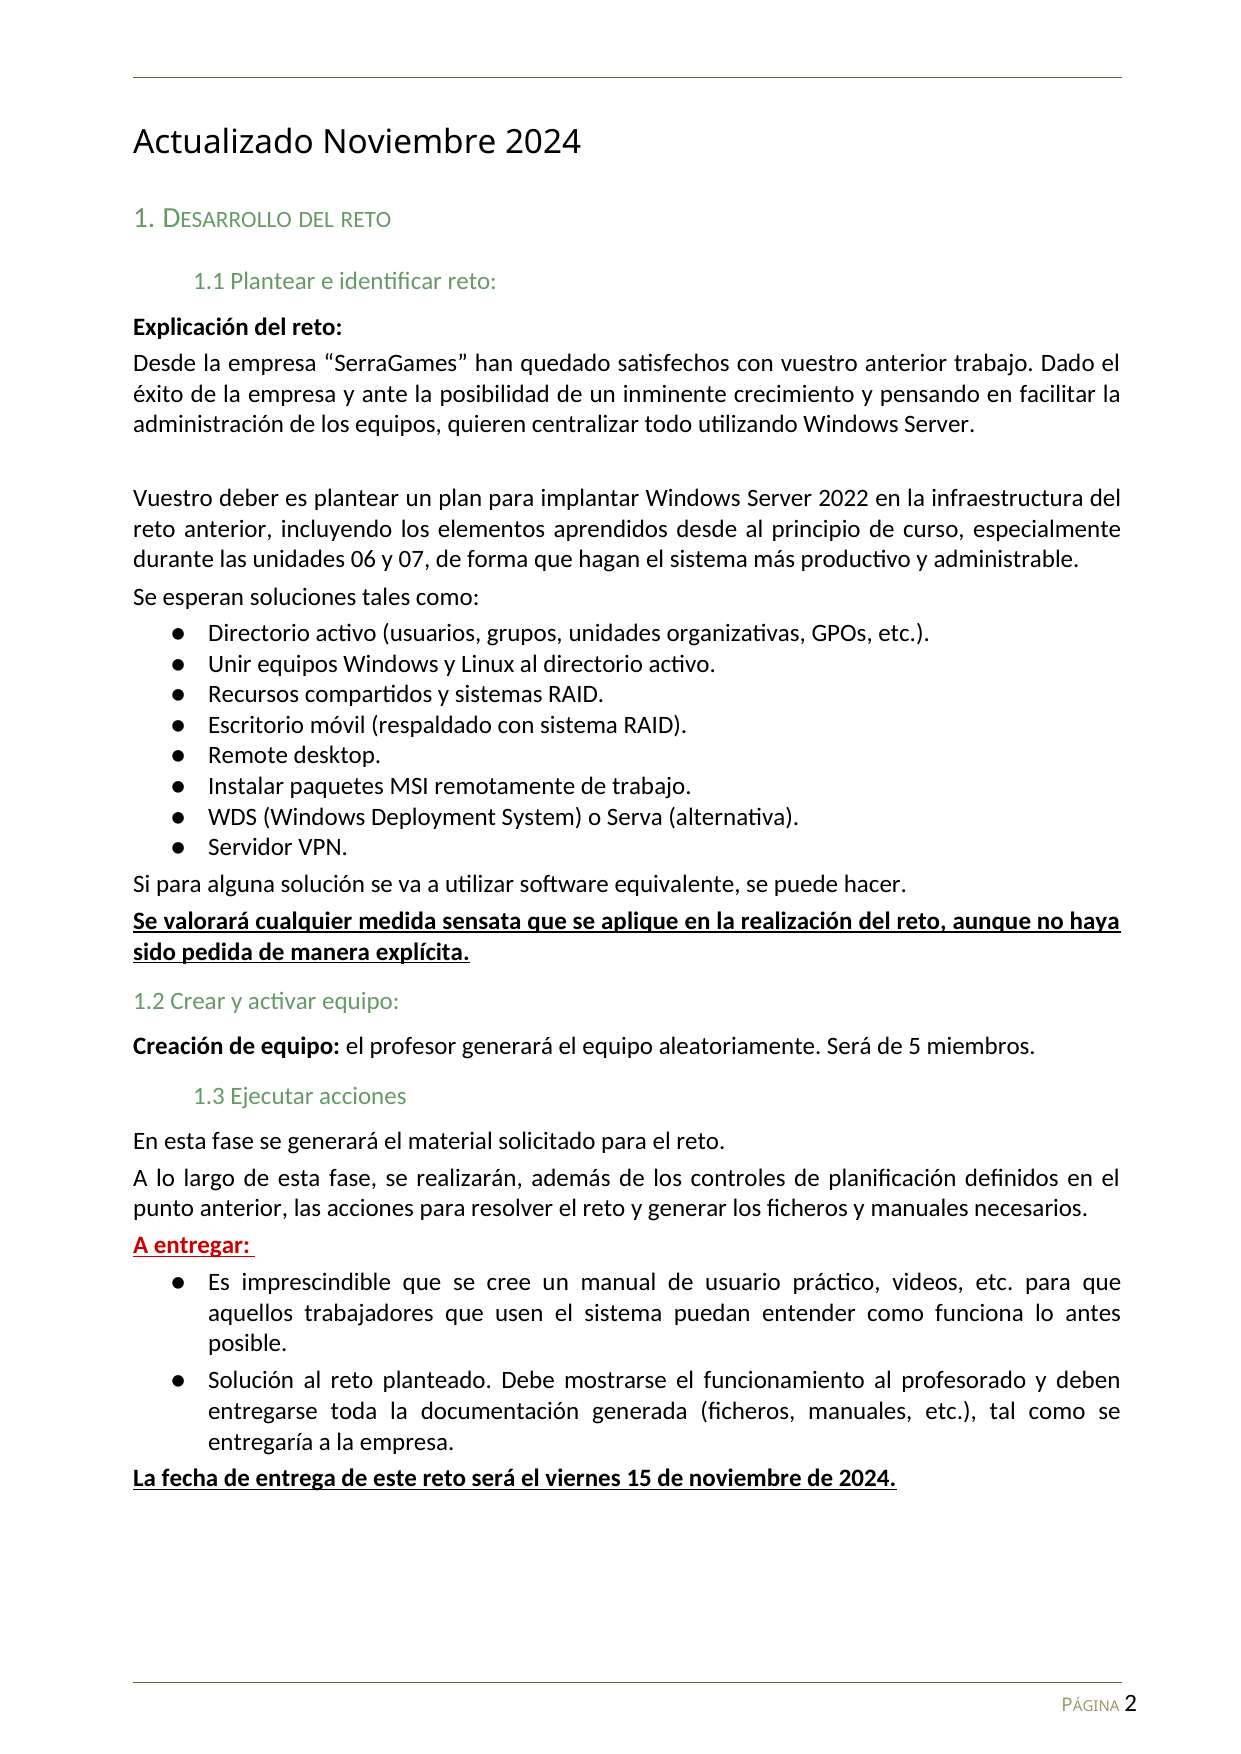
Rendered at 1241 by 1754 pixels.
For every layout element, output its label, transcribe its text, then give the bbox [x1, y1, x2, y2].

text A entregar: [133, 1229, 1122, 1260]
text Se valorará cualquier medida sensata que se aplique en la realización del reto, aunque no haya sido pedida de manera explícita. [133, 905, 1122, 966]
text Actualizado Noviembre 2024 [133, 118, 1122, 163]
list Instalar paquetes MSI remotamente de trabajo. [170, 770, 1122, 801]
text Vuestro deber es plantear un plan para implantar Windows Server 2022 en la infraestructura del reto anterior, incluyendo los elementos aprendidos desde al principio de curso, especialmente durante las unidades 06 y 07, de forma que hagan el sistema más productivo y administrable. [133, 483, 1122, 574]
text Creación de equipo: el profesor generará el equipo aleatoriamente. Será de 5 miembros. [133, 1030, 1122, 1061]
text Desde la empresa “SerraGames” han quedado satisfechos con vuestro anterior trabajo. Dado el éxito de la empresa y ante la posibilidad de un inminente crecimiento y pensando en facilitar la administración de los equipos, quieren centralizar todo utilizando Windows Server. [133, 348, 1122, 439]
list Directorio activo (usuarios, grupos, unidades organizativas, GPOs, etc.). [170, 618, 1122, 648]
text La fecha de entrega de este reto será el viernes 15 de noviembre de 2024. [133, 1463, 1122, 1493]
text En esta fase se generará el material solicitado para el reto. [133, 1125, 1122, 1156]
text Explicación del reto: [133, 311, 1122, 341]
subtitle 1.1 Plantear e identificar reto: [193, 265, 1122, 296]
subtitle 1.2 Crear y activar equipo: [133, 985, 1122, 1016]
list Solución al reto planteado. Debe mostrarse el funcionamiento al profesorado y deben entregarse toda la documentación generada (ficheros, manuales, etc.), tal como se entregaría a la empresa. [170, 1364, 1122, 1456]
list Unir equipos Windows y Linux al directorio activo. [170, 648, 1122, 679]
text Si para alguna solución se va a utilizar software equivalente, se puede hacer. [133, 868, 1122, 899]
subtitle Desarrollo del reto [133, 199, 1122, 235]
list Servidor VPN. [170, 831, 1122, 862]
text Se esperan soluciones tales como: [133, 581, 1122, 611]
subtitle 1.3 Ejecutar acciones [193, 1080, 1122, 1110]
list Escritorio móvil (respaldado con sistema RAID). [170, 709, 1122, 740]
list Es imprescindible que se cree un manual de usuario práctico, videos, etc. para que aquellos trabajadores que usen el sistema puedan entender como funciona lo antes posible. [170, 1267, 1122, 1358]
text A lo largo de esta fase, se realizarán, además de los controles de planificación definidos en el punto anterior, las acciones para resolver el reto y generar los ficheros y manuales necesarios. [133, 1162, 1122, 1223]
list Recursos compartidos y sistemas RAID. [170, 679, 1122, 709]
list Remote desktop. [170, 740, 1122, 770]
list WDS (Windows Deployment System) o Serva (alternativa). [170, 801, 1122, 831]
